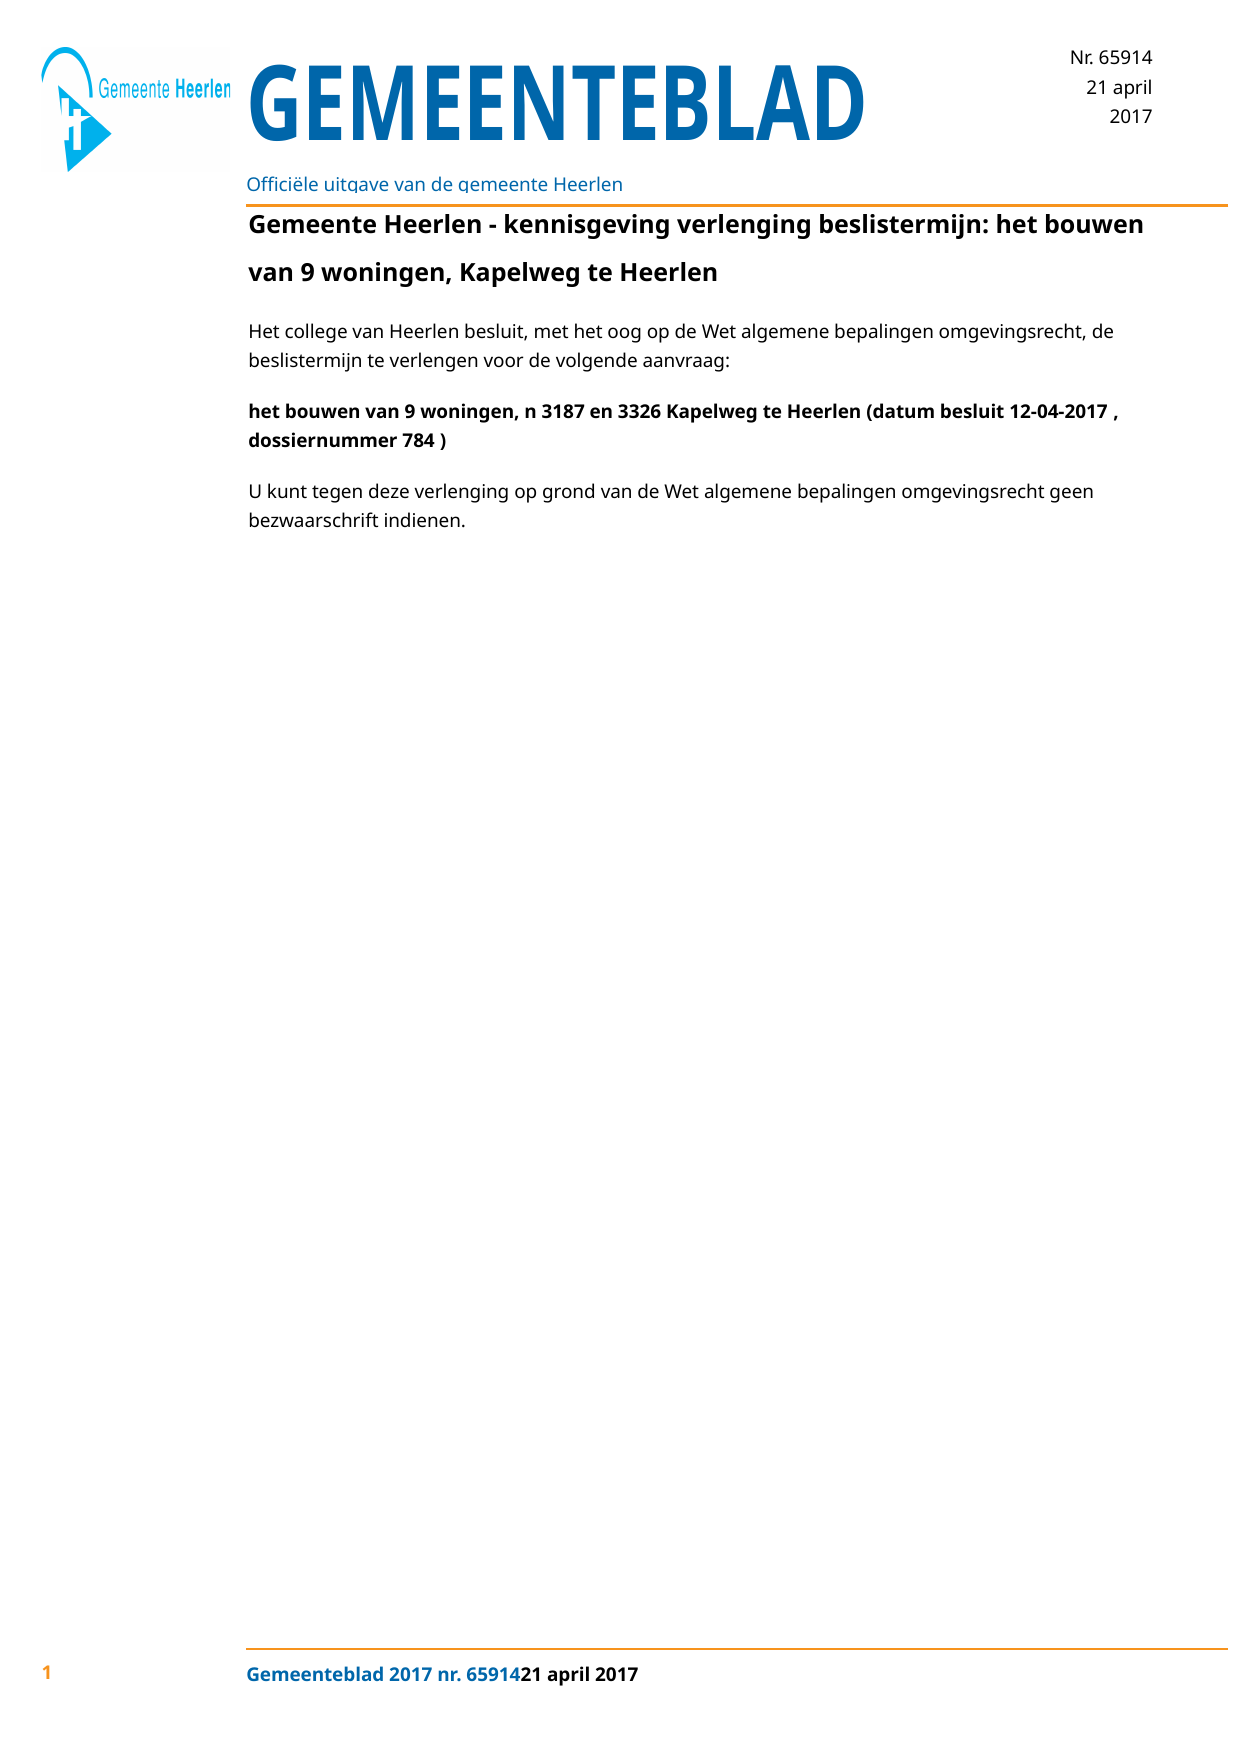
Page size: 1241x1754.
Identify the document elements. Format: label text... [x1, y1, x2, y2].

text het bouwen van 9 woningen, n 3187 en 3326 Kapelweg te Heerlen (datum besluit 12-04-2017 , dossiernummer 784 ) [248, 398, 1152, 453]
text Het college van Heerlen besluit, met het oog op de Wet algemene bepalingen omgevingsrecht, de beslistermijn te verlengen voor de volgende aanvraag: [248, 318, 1152, 373]
picture [41, 47, 231, 172]
text Gemeente Heerlen - kennisgeving verlenging beslistermijn: het bouwen van 9 woningen, Kapelweg te Heerlen [248, 207, 1152, 288]
text U kunt tegen deze verlenging op grond van de Wet algemene bepalingen omgevingsrecht geen bezwaarschrift indienen. [248, 478, 1152, 533]
picture [41, 47, 58, 70]
